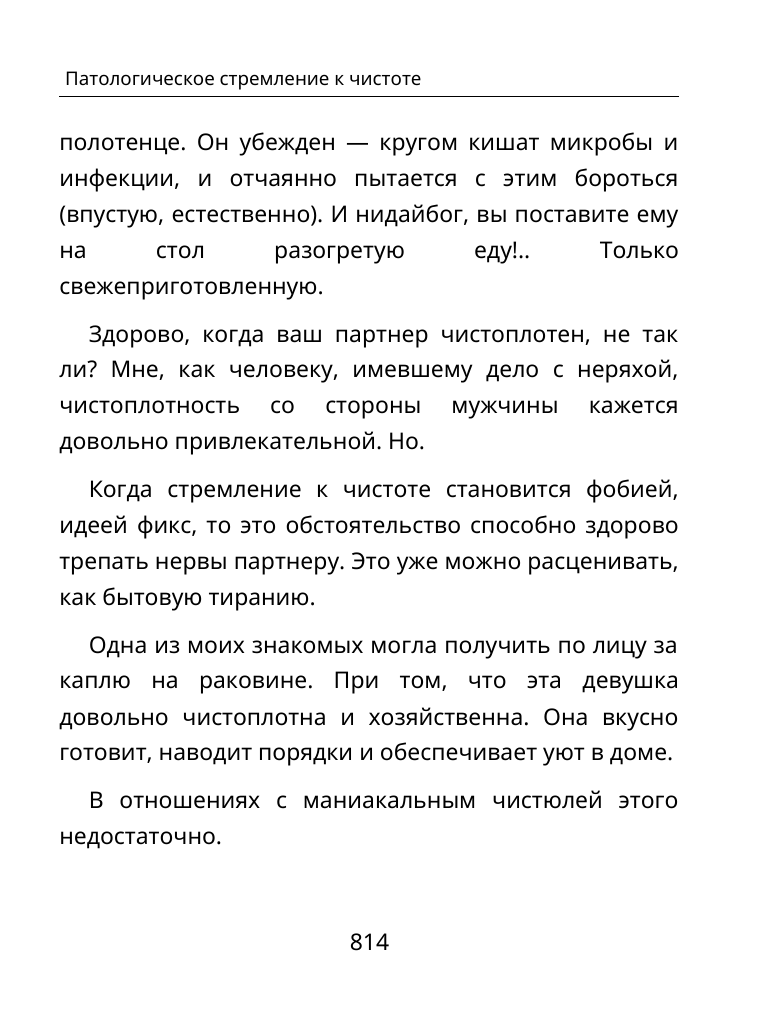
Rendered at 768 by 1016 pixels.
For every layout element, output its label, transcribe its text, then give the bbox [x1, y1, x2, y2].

text Здорово, когда ваш партнер чистоплотен, не так ли? Мне, как человеку, имевшему дело с неряхой, чистоплотность со стороны мужчины кажется довольно привлекательной. Но. [59, 317, 679, 457]
text В отношениях с маниакальным чистюлей этого недостаточно. [59, 784, 679, 851]
text Когда стремление к чистоте становится фобией, идеей фикс, то это обстоятельство способно здорово трепать нервы партнеру. Это уже можно расценивать, как бытовую тиранию. [59, 473, 679, 612]
text полотенце. Он убежден — кругом кишат микробы и инфекции, и отчаянно пытается с этим бороться (впустую, естественно). И нидайбог, вы поставите ему на стол разогретую еду!.. Только свежеприготовленную. [59, 126, 679, 301]
text Одна из моих знакомых могла получить по лицу за каплю на раковине. При том, что эта девушка довольно чистоплотна и хозяйственна. Она вкусно готовит, наводит порядки и обеспечивает уют в доме. [59, 628, 679, 768]
